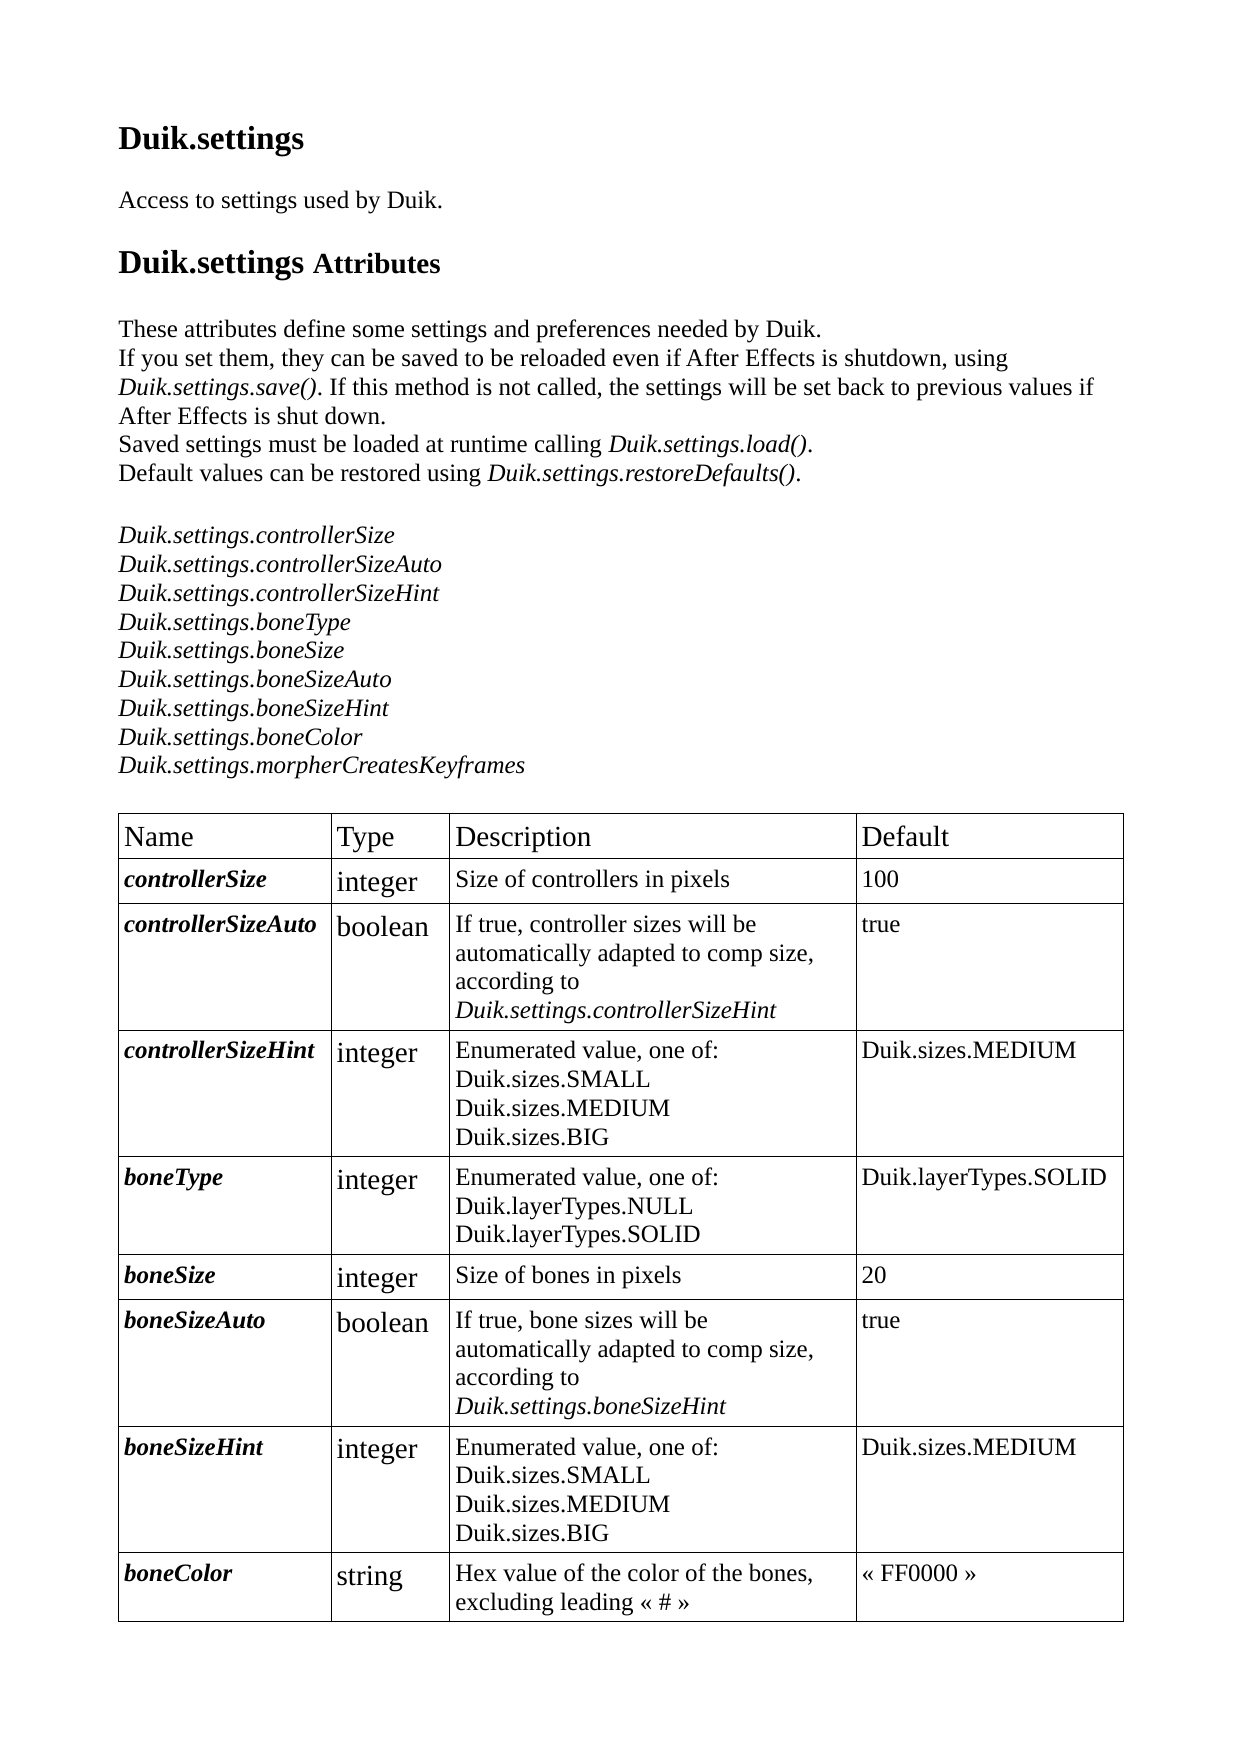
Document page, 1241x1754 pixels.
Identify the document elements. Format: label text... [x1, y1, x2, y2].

table_cell If true, controller sizes will be automatically adapted to comp size, according to Duik.settings.controllerSizeHint [450, 904, 856, 1030]
table_cell controllerSizeAuto [119, 904, 331, 1030]
table_cell 20 [857, 1255, 1123, 1299]
text Duik.settings.boneColor [118, 722, 1122, 751]
text Access to settings used by Duik. [118, 185, 1122, 214]
table_cell true [857, 1300, 1123, 1426]
table_cell If true, bone sizes will be automatically adapted to comp size, according to Duik.settings.boneSizeHint [450, 1300, 856, 1426]
table_cell integer [332, 859, 449, 903]
table_cell boneType [119, 1157, 331, 1254]
table_cell true [857, 904, 1123, 1030]
table_cell Duik.sizes.MEDIUM [857, 1031, 1123, 1156]
table_header Description [450, 814, 856, 858]
table_cell Duik.sizes.MEDIUM [857, 1427, 1123, 1552]
table_header Name [119, 814, 331, 858]
text Duik.settings.controllerSize [118, 521, 1122, 549]
table_cell controllerSize [119, 859, 331, 903]
text Duik.settings.boneSizeAuto [118, 664, 1122, 693]
table_cell Enumerated value, one of: Duik.sizes.SMALL Duik.sizes.MEDIUM Duik.sizes.BIG [450, 1427, 856, 1552]
table_header Default [857, 814, 1123, 858]
text Duik.settings.morpherCreatesKeyframes [118, 751, 1122, 779]
table_cell 100 [857, 859, 1123, 903]
table_header Type [332, 814, 449, 858]
text Duik.settings [118, 118, 1122, 156]
table_cell boneSizeAuto [119, 1300, 331, 1426]
table_cell Size of controllers in pixels [450, 859, 856, 903]
text If you set them, they can be saved to be reloaded even if After Effects is shutdown, using Duik.settings.save(). If this method is not called, the settings will be set back to previous values if After Effects is shut down. [118, 343, 1122, 429]
table_cell « FF0000 » [857, 1553, 1123, 1621]
table_cell integer [332, 1255, 449, 1299]
table_cell Enumerated value, one of: Duik.sizes.SMALL Duik.sizes.MEDIUM Duik.sizes.BIG [450, 1031, 856, 1156]
table_cell Hex value of the color of the bones, excluding leading « # » [450, 1553, 856, 1621]
table_cell Enumerated value, one of: Duik.layerTypes.NULL Duik.layerTypes.SOLID [450, 1157, 856, 1254]
table_cell boneSize [119, 1255, 331, 1299]
table_cell boneSizeHint [119, 1427, 331, 1552]
table_cell boolean [332, 1300, 449, 1426]
table_cell Duik.layerTypes.SOLID [857, 1157, 1123, 1254]
text Duik.settings.controllerSizeAuto [118, 549, 1122, 578]
table_cell integer [332, 1031, 449, 1156]
text Duik.settings.boneSize [118, 636, 1122, 664]
table_cell boneColor [119, 1553, 331, 1621]
text Duik.settings Attributes [118, 243, 1122, 281]
table_cell Size of bones in pixels [450, 1255, 856, 1299]
text Saved settings must be loaded at runtime calling Duik.settings.load(). [118, 429, 1122, 458]
text Duik.settings.boneSizeHint [118, 693, 1122, 722]
table_cell integer [332, 1157, 449, 1254]
text These attributes define some settings and preferences needed by Duik. [118, 314, 1122, 343]
table_cell controllerSizeHint [119, 1031, 331, 1156]
text Default values can be restored using Duik.settings.restoreDefaults(). [118, 458, 1122, 487]
table_cell string [332, 1553, 449, 1621]
table_cell integer [332, 1427, 449, 1552]
text Duik.settings.controllerSizeHint [118, 578, 1122, 607]
text Duik.settings.boneType [118, 607, 1122, 636]
table_cell boolean [332, 904, 449, 1030]
